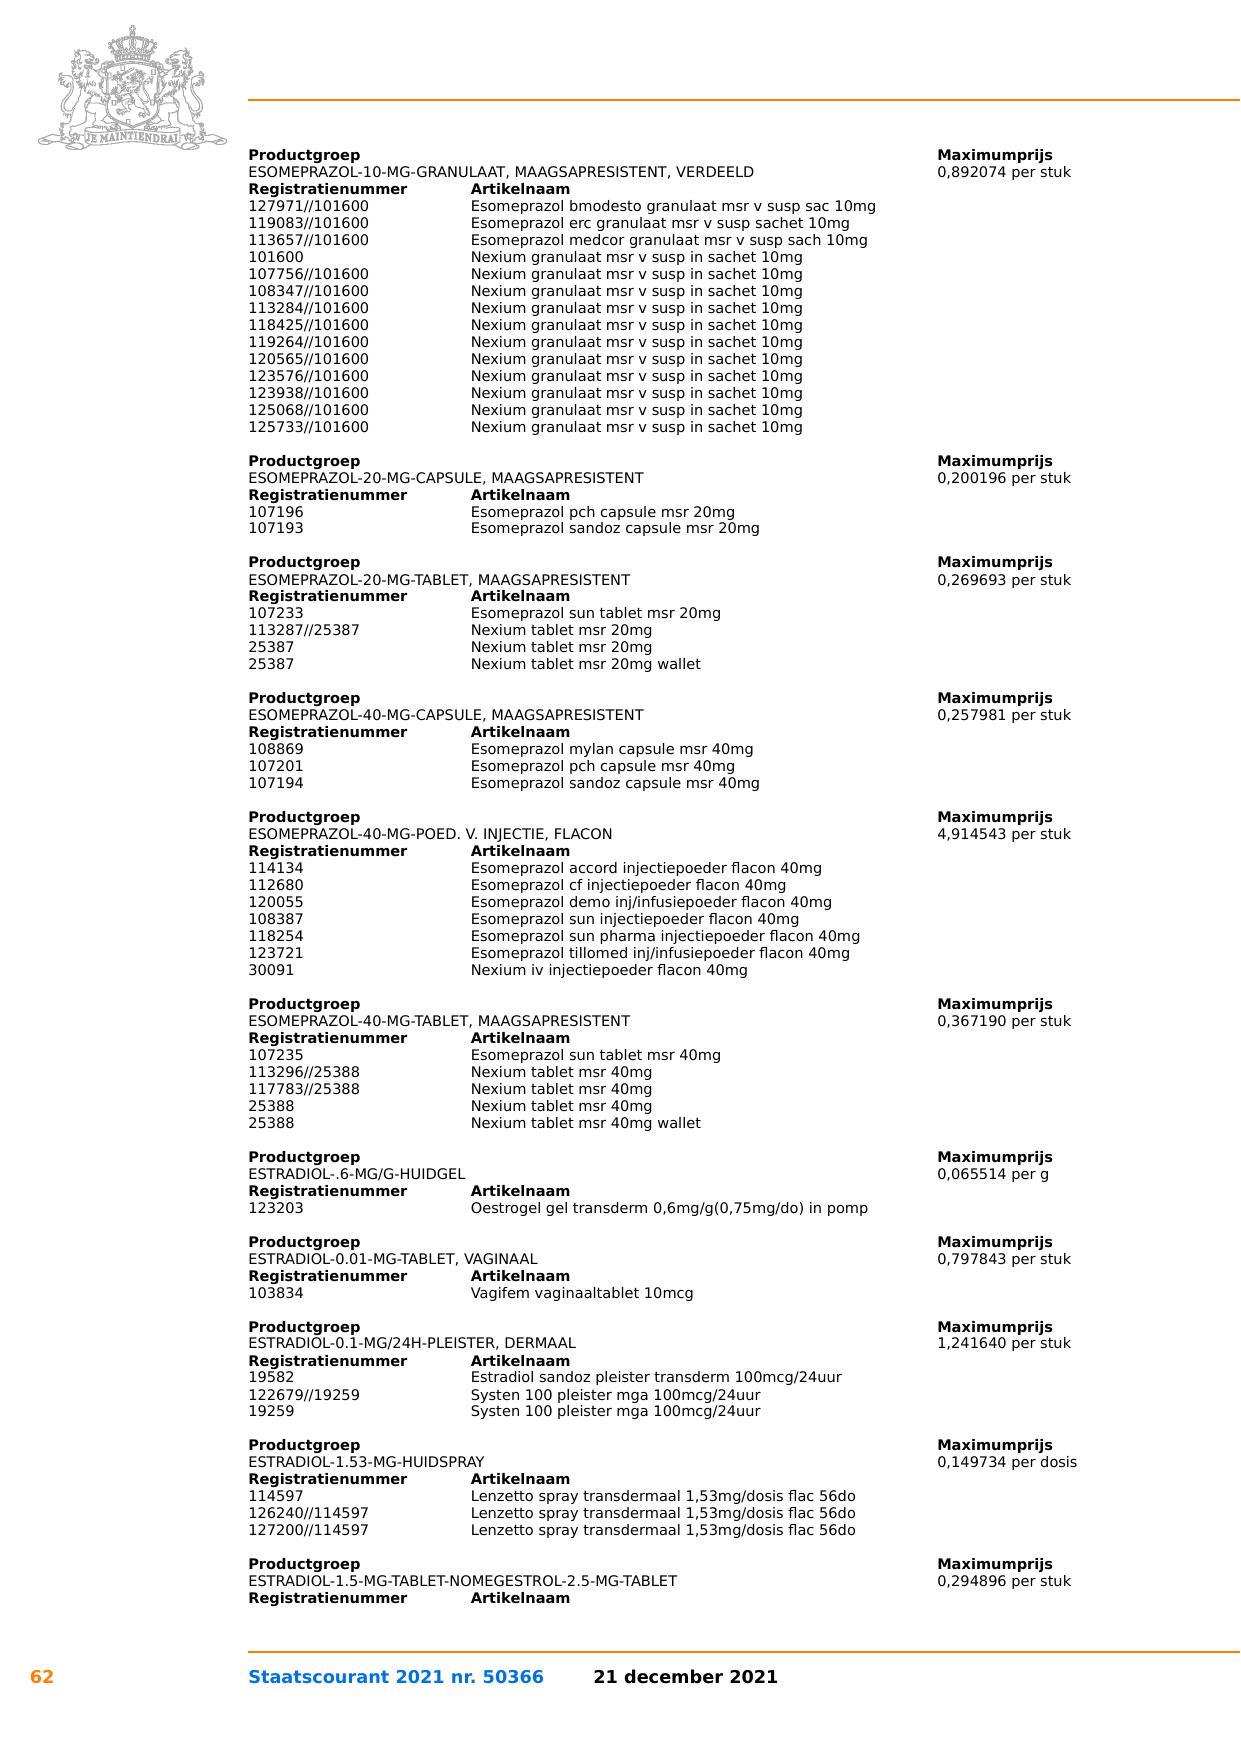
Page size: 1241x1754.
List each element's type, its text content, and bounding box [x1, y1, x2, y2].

table_cell 0,257981 per stuk [931, 707, 1163, 724]
table_cell Esomeprazol sun tablet msr 40mg [465, 1047, 1163, 1064]
table_cell Esomeprazol sun pharma injectiepoeder flacon 40mg [465, 928, 1163, 945]
table_cell Productgroep [248, 996, 464, 1013]
table_cell [248, 1539, 1163, 1556]
table_cell ESTRADIOL-.6-MG/G-HUIDGEL [248, 1166, 931, 1183]
table_cell 113287//25387 [248, 622, 464, 639]
table_cell ESTRADIOL-0.01-MG-TABLET, VAGINAAL [248, 1251, 931, 1267]
table_cell Artikelnaam [465, 588, 931, 605]
table_cell Nexium granulaat msr v susp in sachet 10mg [465, 317, 1163, 334]
table_cell ESTRADIOL-1.53-MG-HUIDSPRAY [248, 1454, 931, 1471]
table_cell Nexium granulaat msr v susp in sachet 10mg [465, 249, 1163, 266]
table_cell Artikelnaam [465, 181, 931, 198]
table_cell Estradiol sandoz pleister transderm 100mcg/24uur [465, 1369, 1163, 1386]
table_cell Esomeprazol medcor granulaat msr v susp sach 10mg [465, 232, 1163, 249]
table_cell 0,269693 per stuk [931, 571, 1163, 588]
table_cell [465, 1319, 931, 1335]
table_cell Lenzetto spray transdermaal 1,53mg/dosis flac 56do [465, 1522, 1163, 1539]
table_cell Maximumprijs [931, 1319, 1163, 1335]
table_cell 108347//101600 [248, 283, 464, 300]
table_cell [931, 1353, 1163, 1369]
table_cell [248, 1420, 1163, 1437]
table_cell [248, 130, 1163, 147]
table_cell [931, 724, 1163, 741]
table_cell Nexium granulaat msr v susp in sachet 10mg [465, 283, 1163, 300]
table_cell Productgroep [248, 453, 464, 469]
table_cell 119264//101600 [248, 334, 464, 351]
table_cell 114597 [248, 1488, 464, 1505]
table_cell Maximumprijs [931, 809, 1163, 826]
table_cell 25388 [248, 1098, 464, 1115]
table_cell Registratienummer [248, 1268, 464, 1284]
table_cell Registratienummer [248, 486, 464, 503]
table_cell 103834 [248, 1285, 464, 1301]
table_cell Systen 100 pleister mga 100mcg/24uur [465, 1386, 1163, 1403]
table_cell 125068//101600 [248, 402, 464, 418]
table_cell Esomeprazol pch capsule msr 20mg [465, 504, 1163, 520]
table_cell Esomeprazol bmodesto granulaat msr v susp sac 10mg [465, 198, 1163, 215]
table_cell Nexium granulaat msr v susp in sachet 10mg [465, 300, 1163, 317]
table_cell Artikelnaam [465, 1030, 931, 1047]
table_cell [931, 1183, 1163, 1199]
table_cell Maximumprijs [931, 690, 1163, 707]
table_cell Esomeprazol tillomed inj/infusiepoeder flacon 40mg [465, 945, 1163, 962]
table_cell [465, 453, 931, 469]
table_cell [931, 1030, 1163, 1047]
table_cell Nexium tablet msr 20mg wallet [465, 656, 1163, 673]
table_cell [465, 809, 931, 826]
table_cell Artikelnaam [465, 486, 931, 503]
table_cell Maximumprijs [931, 1437, 1163, 1454]
table_cell 25387 [248, 656, 464, 673]
table_cell [931, 181, 1163, 198]
table_cell 108387 [248, 911, 464, 928]
table_cell Esomeprazol sandoz capsule msr 20mg [465, 520, 1163, 537]
table_cell 0,797843 per stuk [931, 1251, 1163, 1267]
table_cell 123576//101600 [248, 368, 464, 384]
table_cell Registratienummer [248, 1590, 464, 1607]
table_cell 123721 [248, 945, 464, 962]
table_cell 107193 [248, 520, 464, 537]
table_cell ESOMEPRAZOL-10-MG-GRANULAAT, MAAGSAPRESISTENT, VERDEELD [248, 164, 931, 181]
table_cell Esomeprazol sandoz capsule msr 40mg [465, 775, 1163, 792]
table_cell [465, 690, 931, 707]
table_cell Registratienummer [248, 1353, 464, 1369]
table_cell 113657//101600 [248, 232, 464, 249]
table_cell Nexium tablet msr 20mg [465, 622, 1163, 639]
table_cell Maximumprijs [931, 996, 1163, 1013]
table_cell [248, 538, 1163, 554]
table_cell 30091 [248, 962, 464, 979]
table_cell Productgroep [248, 690, 464, 707]
table_cell Systen 100 pleister mga 100mcg/24uur [465, 1403, 1163, 1420]
table_cell Maximumprijs [931, 554, 1163, 571]
table_cell [931, 588, 1163, 605]
table_cell [931, 1471, 1163, 1488]
table_cell [465, 147, 931, 164]
table_cell [465, 554, 931, 571]
table_cell Nexium tablet msr 40mg [465, 1098, 1163, 1115]
table_cell 0,149734 per dosis [931, 1454, 1163, 1471]
table_cell ESOMEPRAZOL-20-MG-CAPSULE, MAAGSAPRESISTENT [248, 470, 931, 486]
table_cell Artikelnaam [465, 724, 931, 741]
table_cell ESTRADIOL-0.1-MG/24H-PLEISTER, DERMAAL [248, 1335, 931, 1352]
table_cell Maximumprijs [931, 147, 1163, 164]
table_cell 126240//114597 [248, 1505, 464, 1522]
table_cell Registratienummer [248, 181, 464, 198]
table_cell 0,294896 per stuk [931, 1573, 1163, 1590]
table_cell 101600 [248, 249, 464, 266]
table_cell Nexium granulaat msr v susp in sachet 10mg [465, 368, 1163, 384]
table_cell Productgroep [248, 147, 464, 164]
table_cell Lenzetto spray transdermaal 1,53mg/dosis flac 56do [465, 1505, 1163, 1522]
table_cell [248, 1301, 1163, 1318]
table_cell [248, 792, 1163, 809]
table_cell Productgroep [248, 1149, 464, 1166]
table_cell [248, 1132, 1163, 1149]
table_cell Registratienummer [248, 843, 464, 860]
table_cell [931, 486, 1163, 503]
table_cell Nexium granulaat msr v susp in sachet 10mg [465, 334, 1163, 351]
table_cell Artikelnaam [465, 1268, 931, 1284]
table_cell 119083//101600 [248, 215, 464, 232]
table_cell Nexium tablet msr 20mg [465, 639, 1163, 656]
table_cell Artikelnaam [465, 1353, 931, 1369]
table_cell 4,914543 per stuk [931, 826, 1163, 843]
table_cell Nexium tablet msr 40mg [465, 1081, 1163, 1098]
table_cell 114134 [248, 860, 464, 877]
table_cell 118254 [248, 928, 464, 945]
table_cell Productgroep [248, 1234, 464, 1251]
table_cell Productgroep [248, 1319, 464, 1335]
table_cell [465, 1234, 931, 1251]
table_cell [248, 1217, 1163, 1233]
table_cell 125733//101600 [248, 419, 464, 436]
table_cell [465, 1437, 931, 1454]
table_cell 107194 [248, 775, 464, 792]
table_cell 112680 [248, 877, 464, 894]
table_cell Esomeprazol pch capsule msr 40mg [465, 758, 1163, 775]
table_cell Vagifem vaginaaltablet 10mcg [465, 1285, 1163, 1301]
table_cell Esomeprazol accord injectiepoeder flacon 40mg [465, 860, 1163, 877]
table_cell 117783//25388 [248, 1081, 464, 1098]
table_cell ESOMEPRAZOL-40-MG-CAPSULE, MAAGSAPRESISTENT [248, 707, 931, 724]
table_cell Nexium tablet msr 40mg wallet [465, 1115, 1163, 1132]
table_cell 0,200196 per stuk [931, 470, 1163, 486]
table_cell [931, 843, 1163, 860]
table_cell ESOMEPRAZOL-20-MG-TABLET, MAAGSAPRESISTENT [248, 571, 931, 588]
table_cell Lenzetto spray transdermaal 1,53mg/dosis flac 56do [465, 1488, 1163, 1505]
table_cell 107756//101600 [248, 266, 464, 283]
table_cell Nexium tablet msr 40mg [465, 1064, 1163, 1081]
table_cell Esomeprazol sun tablet msr 20mg [465, 605, 1163, 622]
table_cell Maximumprijs [931, 1234, 1163, 1251]
table_cell 19582 [248, 1369, 464, 1386]
table_cell [465, 996, 931, 1013]
picture [38, 25, 227, 150]
table_cell ESOMEPRAZOL-40-MG-POED. V. INJECTIE, FLACON [248, 826, 931, 843]
table_cell Artikelnaam [465, 1183, 931, 1199]
table_cell 120565//101600 [248, 351, 464, 368]
table_cell [465, 1556, 931, 1573]
table_cell Nexium granulaat msr v susp in sachet 10mg [465, 402, 1163, 418]
table_cell ESOMEPRAZOL-40-MG-TABLET, MAAGSAPRESISTENT [248, 1013, 931, 1030]
table_cell Productgroep [248, 1556, 464, 1573]
table_cell 107201 [248, 758, 464, 775]
table_cell Esomeprazol cf injectiepoeder flacon 40mg [465, 877, 1163, 894]
table_cell Oestrogel gel transderm 0,6mg/g(0,75mg/do) in pomp [465, 1200, 1163, 1217]
table_cell 118425//101600 [248, 317, 464, 334]
table_cell Maximumprijs [931, 453, 1163, 469]
table_cell 107233 [248, 605, 464, 622]
table_cell Artikelnaam [465, 1471, 931, 1488]
table_cell 19259 [248, 1403, 464, 1420]
table_cell Nexium granulaat msr v susp in sachet 10mg [465, 351, 1163, 368]
table_cell Artikelnaam [465, 1590, 931, 1607]
table_cell Registratienummer [248, 1183, 464, 1199]
table_cell 25387 [248, 639, 464, 656]
table_cell 107235 [248, 1047, 464, 1064]
table_cell [248, 436, 1163, 452]
table_cell Esomeprazol mylan capsule msr 40mg [465, 741, 1163, 758]
table_cell Esomeprazol demo inj/infusiepoeder flacon 40mg [465, 894, 1163, 911]
table_cell Registratienummer [248, 588, 464, 605]
table_cell Nexium granulaat msr v susp in sachet 10mg [465, 266, 1163, 283]
table_cell Productgroep [248, 554, 464, 571]
table_cell 123938//101600 [248, 385, 464, 402]
table_cell Maximumprijs [931, 1149, 1163, 1166]
table_cell [931, 1268, 1163, 1284]
table_cell Nexium granulaat msr v susp in sachet 10mg [465, 385, 1163, 402]
table_cell 113284//101600 [248, 300, 464, 317]
table_cell 127971//101600 [248, 198, 464, 215]
table_cell 108869 [248, 741, 464, 758]
table_cell Productgroep [248, 809, 464, 826]
table_cell 0,065514 per g [931, 1166, 1163, 1183]
table_cell Esomeprazol erc granulaat msr v susp sachet 10mg [465, 215, 1163, 232]
table_cell Registratienummer [248, 1471, 464, 1488]
table_cell 25388 [248, 1115, 464, 1132]
table_cell [931, 1590, 1163, 1607]
table_cell 113296//25388 [248, 1064, 464, 1081]
table_cell 123203 [248, 1200, 464, 1217]
table_cell Artikelnaam [465, 843, 931, 860]
table_cell Nexium granulaat msr v susp in sachet 10mg [465, 419, 1163, 436]
table_cell 107196 [248, 504, 464, 520]
table_cell ESTRADIOL-1.5-MG-TABLET-NOMEGESTROL-2.5-MG-TABLET [248, 1573, 931, 1590]
table_cell Maximumprijs [931, 1556, 1163, 1573]
table_cell 127200//114597 [248, 1522, 464, 1539]
table_cell Productgroep [248, 1437, 464, 1454]
table_cell [465, 1149, 931, 1166]
table_cell [248, 673, 1163, 690]
table_cell Esomeprazol sun injectiepoeder flacon 40mg [465, 911, 1163, 928]
table_cell Nexium iv injectiepoeder flacon 40mg [465, 962, 1163, 979]
table_cell Registratienummer [248, 724, 464, 741]
table_cell 1,241640 per stuk [931, 1335, 1163, 1352]
table_cell 0,892074 per stuk [931, 164, 1163, 181]
table_cell 122679//19259 [248, 1386, 464, 1403]
table_cell 120055 [248, 894, 464, 911]
table_cell Registratienummer [248, 1030, 464, 1047]
table_cell 0,367190 per stuk [931, 1013, 1163, 1030]
table_cell [248, 979, 1163, 996]
